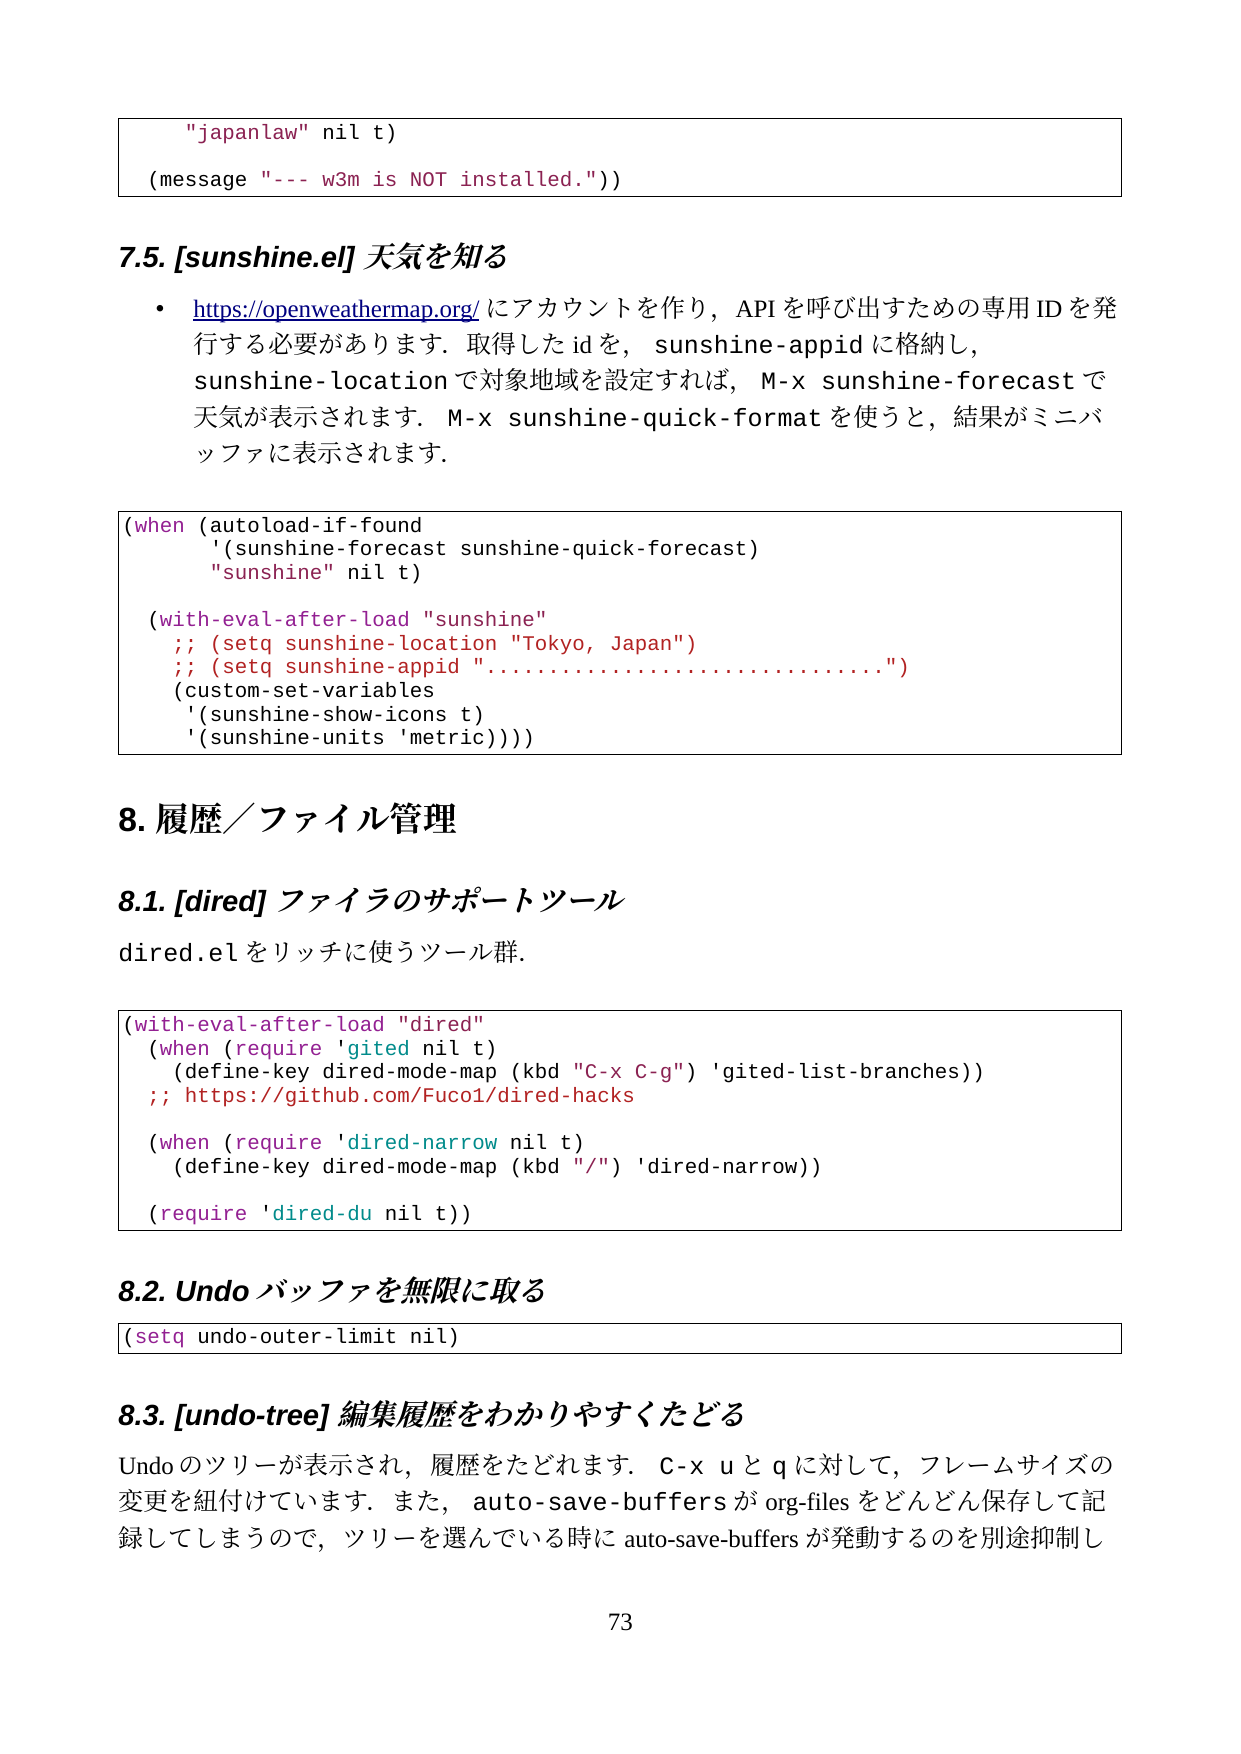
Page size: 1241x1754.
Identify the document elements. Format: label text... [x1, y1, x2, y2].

text (with-eval-after-load "sunshine" [119, 605, 1121, 629]
text (when (autoload-if-found [119, 512, 1121, 534]
text (when (require 'gited nil t) [119, 1034, 1121, 1057]
text "japanlaw" nil t) [119, 119, 1121, 142]
text (require 'dired-du nil t)) [119, 1199, 1121, 1230]
text (define-key dired-mode-map (kbd "C-x C-g") 'gited-list-branches)) [119, 1057, 1121, 1081]
text (define-key dired-mode-map (kbd "/") 'dired-narrow)) [119, 1152, 1121, 1176]
text (when (require 'dired-narrow nil t) [119, 1128, 1121, 1152]
text ;; (setq sunshine-location "Tokyo, Japan") [119, 629, 1121, 652]
subtitle [undo-tree] 編集履歴をわかりやすくたどる [118, 1391, 1122, 1433]
subtitle Undoバッファを無限に取る [118, 1268, 1122, 1310]
text (message "--- w3m is NOT installed.")) [119, 165, 1121, 196]
text ;; (setq sunshine-appid "................................") [119, 652, 1121, 676]
text ;; https://github.com/Fuco1/dired-hacks [119, 1081, 1121, 1104]
subtitle [dired] ファイラのサポートツール [118, 878, 1122, 920]
text dired.el をリッチに使うツール群． [118, 932, 1122, 997]
text (custom-set-variables [119, 676, 1121, 700]
list https://openweathermap.org/ にアカウントを作り，APIを呼び出すための専用IDを発行する必要があります．取得した idを， sunshine-appid に格納し， sunshine-location で対象地域を設定すれば， M-x sunshine-forecast で天気が表示されます． M-x sunshine-quick-format を使うと，結果がミニバッファに表示されます． [156, 289, 1122, 498]
subtitle 履歴／ファイル管理 [118, 792, 1122, 841]
text '(sunshine-forecast sunshine-quick-forecast) [119, 534, 1121, 558]
subtitle [sunshine.el] 天気を知る [118, 234, 1122, 276]
text (with-eval-after-load "dired" [119, 1011, 1121, 1034]
text "sunshine" nil t) [119, 558, 1121, 582]
text '(sunshine-units 'metric)))) [119, 723, 1121, 754]
text (setq undo-outer-limit nil) [119, 1324, 1121, 1353]
text Undoのツリーが表示され，履歴をたどれます． C-x u と q に対して，フレームサイズの変更を紐付けています．また， auto-save-buffers が org-files をどんどん保存して記録してしまうので，ツリーを選んでいる時に auto-save-buffers が発動するのを別途抑制し [118, 1446, 1122, 1554]
text '(sunshine-show-icons t) [119, 700, 1121, 723]
